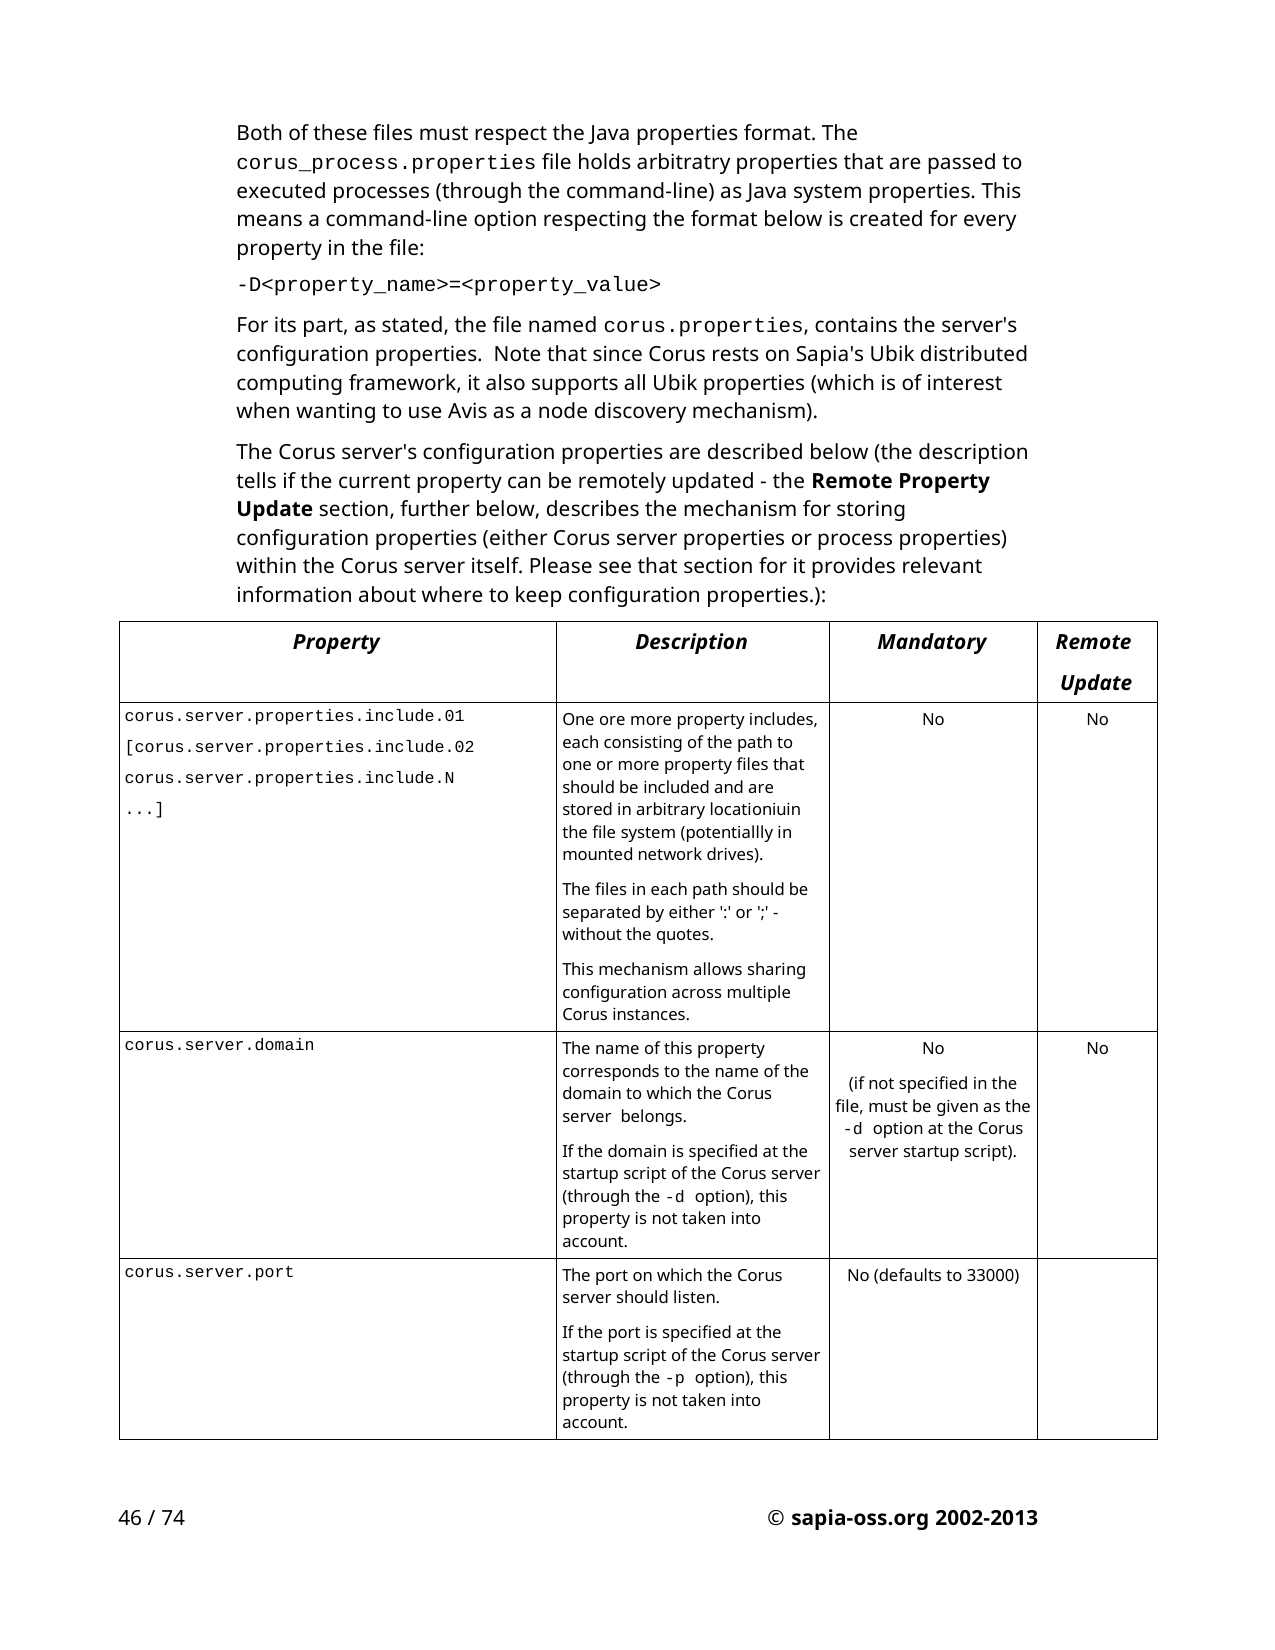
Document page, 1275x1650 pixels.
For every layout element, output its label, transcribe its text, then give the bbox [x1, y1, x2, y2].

text For its part, as stated, the file named corus.properties, contains the server's configuration properties. Note that since Corus rests on Sapia's Ubik distributed computing framework, it also supports all Ubik properties (which is of interest when wanting to use Avis as a node discovery mechanism). [236, 310, 1039, 425]
table_cell No (if not specified in the file, must be given as the -d option at the Corus server startup script). [830, 1032, 1037, 1258]
table_header Remote Update [1038, 622, 1157, 702]
table_cell corus.server.domain [120, 1032, 556, 1258]
table_cell No [830, 703, 1037, 1031]
table_cell No [1038, 703, 1157, 1031]
table_cell corus.server.port [120, 1259, 556, 1439]
text Both of these files must respect the Java properties format. The corus_process.properties file holds arbitratry properties that are passed to executed processes (through the command-line) as Java system properties. This means a command-line option respecting the format below is created for every property in the file: [236, 118, 1039, 261]
table_cell The port on which the Corus server should listen. If the port is specified at the startup script of the Corus server (through the -p option), this property is not taken into account. [557, 1259, 829, 1439]
table_cell One ore more property includes, each consisting of the path to one or more property files that should be included and are stored in arbitrary locationiuin the file system (potentiallly in mounted network drives). The files in each path should be separated by either ':' or ';' - without the quotes. This mechanism allows sharing configuration across multiple Corus instances. [557, 703, 829, 1031]
text -D<property_name>=<property_value> [236, 274, 1039, 298]
table_cell The name of this property corresponds to the name of the domain to which the Corus server belongs. If the domain is specified at the startup script of the Corus server (through the -d option), this property is not taken into account. [557, 1032, 829, 1258]
table_cell [1038, 1259, 1157, 1439]
table_header Property [120, 622, 556, 702]
table_cell corus.server.properties.include.01 [corus.server.properties.include.02 corus.server.properties.include.N ...] [120, 703, 556, 1031]
table_cell No (defaults to 33000) [830, 1259, 1037, 1439]
table_header Description [557, 622, 829, 702]
table_header Mandatory [830, 622, 1037, 702]
text The Corus server's configuration properties are described below (the description tells if the current property can be remotely updated - the Remote Property Update section, further below, describes the mechanism for storing configuration properties (either Corus server properties or process properties) within the Corus server itself. Please see that section for it provides relevant information about where to keep configuration properties.): [236, 437, 1039, 608]
table_cell No [1038, 1032, 1157, 1258]
